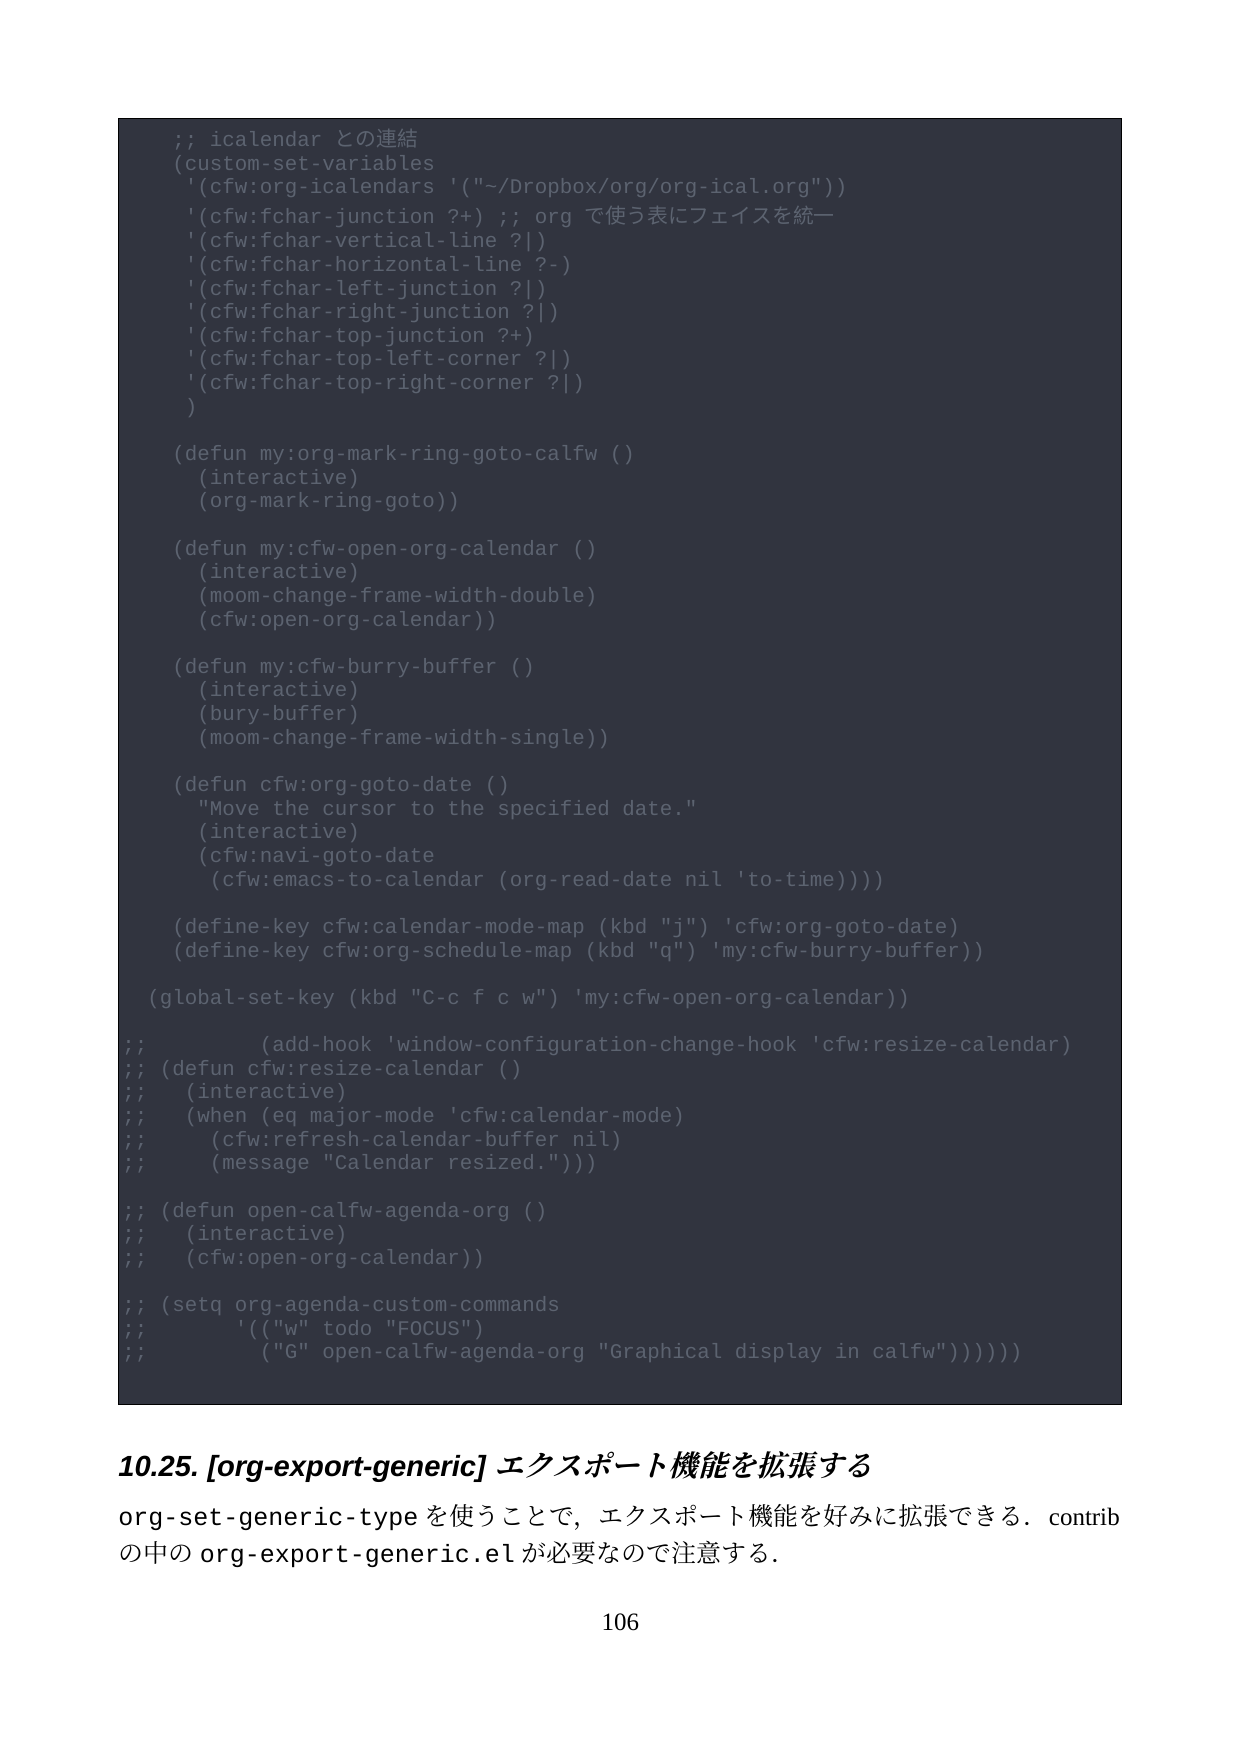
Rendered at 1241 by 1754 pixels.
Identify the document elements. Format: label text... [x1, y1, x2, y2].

text ;; (cfw:open-org-calendar)) [119, 1243, 1121, 1267]
text (defun my:org-mark-ring-goto-calfw () [119, 439, 1121, 463]
text '(cfw:fchar-vertical-line ?|) [119, 226, 1121, 250]
subtitle [org-export-generic] エクスポート機能を拡張する [118, 1443, 1122, 1484]
text ;; (interactive) [119, 1077, 1121, 1101]
text (interactive) [119, 676, 1121, 699]
text '(cfw:fchar-top-left-corner ?|) [119, 344, 1121, 368]
text '(cfw:org-icalendars '("~/Dropbox/org/org-ical.org")) [119, 172, 1121, 196]
text (cfw:open-org-calendar)) [119, 604, 1121, 628]
text org-set-generic-type を使うことで，エクスポート機能を好みに拡張できる．contrib の中の org-export-generic.el が必要なので注意する． [118, 1497, 1122, 1569]
text ;; (interactive) [119, 1219, 1121, 1243]
text ;; (defun open-calfw-agenda-org () [119, 1196, 1121, 1219]
text ;; (cfw:refresh-calendar-buffer nil) [119, 1125, 1121, 1148]
text ;; '(("w" todo "FOCUS") [119, 1314, 1121, 1338]
text (define-key cfw:calendar-mode-map (kbd "j") 'cfw:org-goto-date) [119, 912, 1121, 936]
text '(cfw:fchar-right-junction ?|) [119, 297, 1121, 321]
text ;; (message "Calendar resized."))) [119, 1148, 1121, 1172]
text (moom-change-frame-width-single)) [119, 723, 1121, 746]
text (moom-change-frame-width-double) [119, 581, 1121, 604]
text ) [119, 392, 1121, 415]
text (cfw:navi-goto-date [119, 841, 1121, 865]
text (interactive) [119, 817, 1121, 841]
text '(cfw:fchar-top-right-corner ?|) [119, 368, 1121, 392]
text ;; (setq org-agenda-custom-commands [119, 1290, 1121, 1314]
text ;; (add-hook 'window-configuration-change-hook 'cfw:resize-calendar) [119, 1030, 1121, 1054]
text "Move the cursor to the specified date." [119, 794, 1121, 817]
text (global-set-key (kbd "C-c f c w") 'my:cfw-open-org-calendar)) [119, 983, 1121, 1007]
text '(cfw:fchar-left-junction ?|) [119, 273, 1121, 297]
text '(cfw:fchar-horizontal-line ?-) [119, 250, 1121, 273]
text (defun my:cfw-burry-buffer () [119, 652, 1121, 676]
text ;; ("G" open-calfw-agenda-org "Graphical display in calfw")))))) [119, 1338, 1121, 1365]
text (define-key cfw:org-schedule-map (kbd "q") 'my:cfw-burry-buffer)) [119, 936, 1121, 959]
text '(cfw:fchar-junction ?+) ;; org で使う表にフェイスを統一 [119, 196, 1121, 226]
text ;; icalendar との連結 [119, 119, 1121, 148]
text ;; (when (eq major-mode 'cfw:calendar-mode) [119, 1101, 1121, 1125]
text (org-mark-ring-goto)) [119, 486, 1121, 510]
text (custom-set-variables [119, 148, 1121, 172]
text (defun cfw:org-goto-date () [119, 770, 1121, 794]
text (bury-buffer) [119, 699, 1121, 723]
text (cfw:emacs-to-calendar (org-read-date nil 'to-time)))) [119, 865, 1121, 888]
text (interactive) [119, 557, 1121, 581]
text '(cfw:fchar-top-junction ?+) [119, 321, 1121, 344]
text (interactive) [119, 463, 1121, 486]
text (defun my:cfw-open-org-calendar () [119, 534, 1121, 557]
text ;; (defun cfw:resize-calendar () [119, 1054, 1121, 1077]
